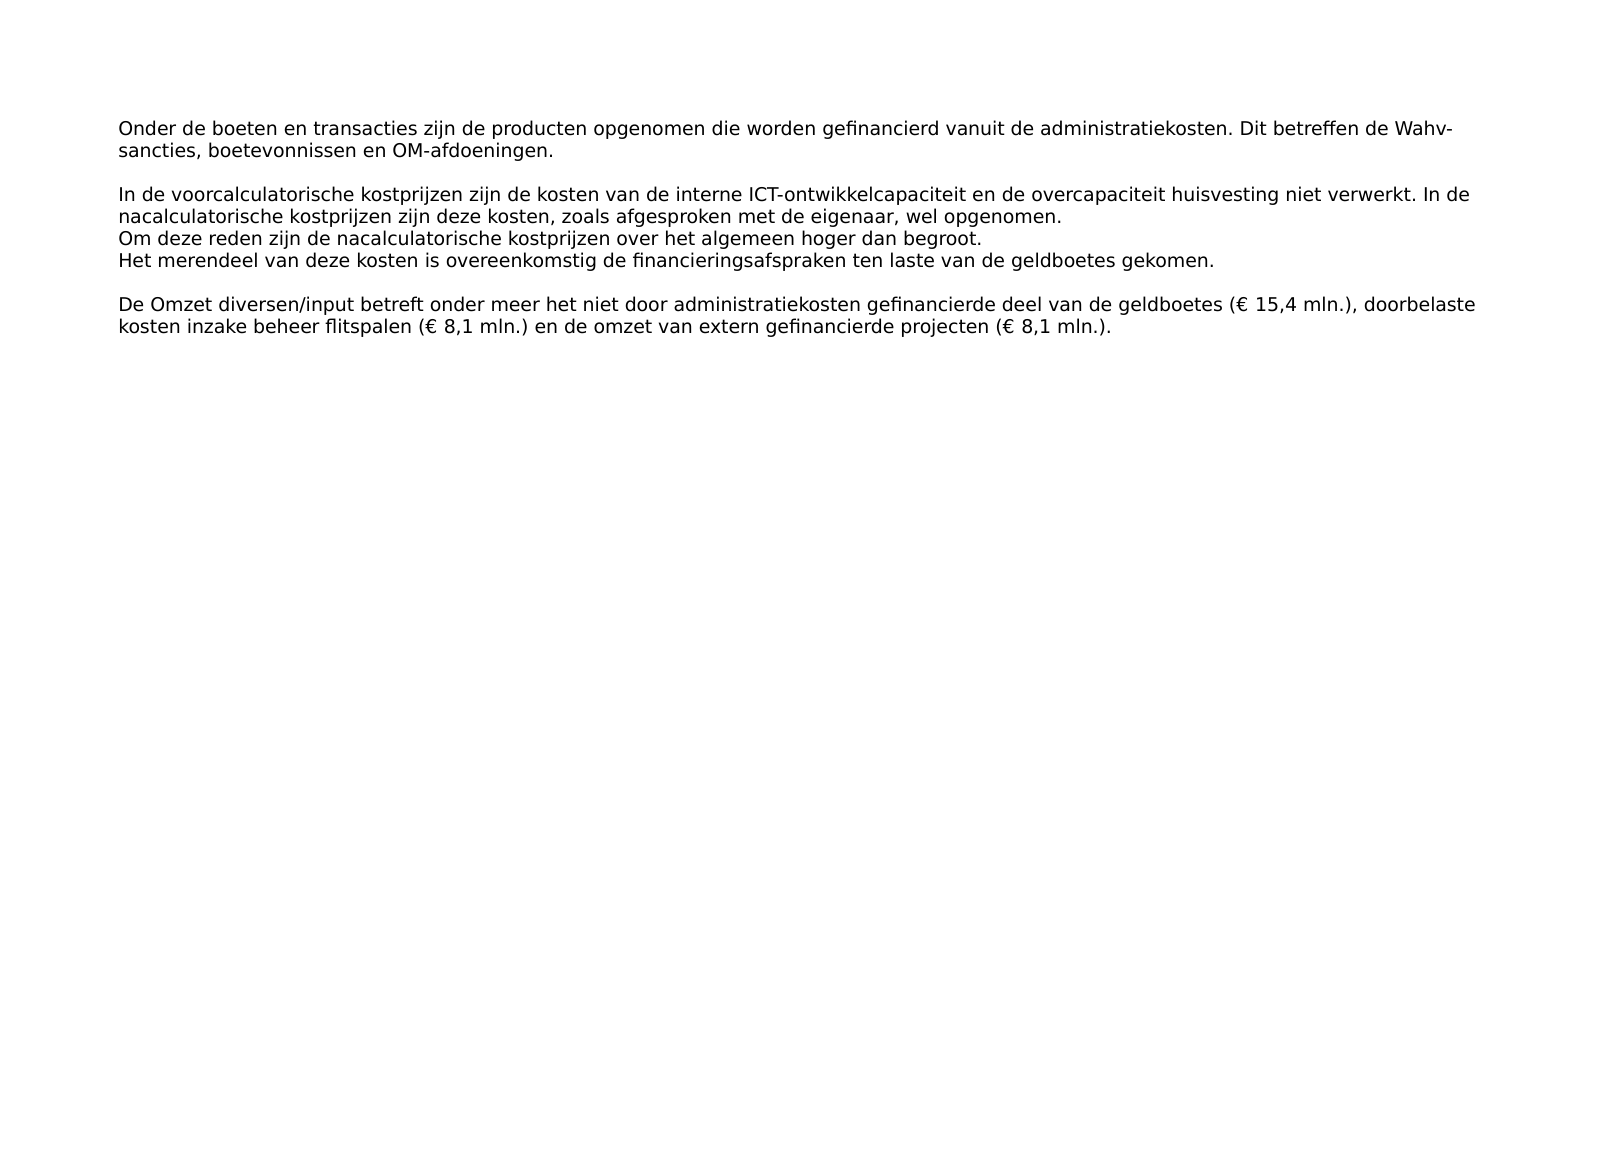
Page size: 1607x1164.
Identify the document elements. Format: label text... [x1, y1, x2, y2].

text De Omzet diversen/input betreft onder meer het niet door administratiekosten gefinancierde deel van de geldboetes (€ 15,4 mln.), doorbelaste kosten inzake beheer flitspalen (€ 8,1 mln.) en de omzet van extern gefinancierde projecten (€ 8,1 mln.). [118, 294, 1488, 338]
text In de voorcalculatorische kostprijzen zijn de kosten van de interne ICT-ontwikkelcapaciteit en de overcapaciteit huisvesting niet verwerkt. In de nacalculatorische kostprijzen zijn deze kosten, zoals afgesproken met de eigenaar, wel opgenomen. [118, 184, 1488, 228]
text Het merendeel van deze kosten is overeenkomstig de financieringsafspraken ten laste van de geldboetes gekomen. [118, 250, 1488, 272]
text Onder de boeten en transacties zijn de producten opgenomen die worden gefinancierd vanuit de administratiekosten. Dit betreffen de Wahv-sancties, boetevonnissen en OM-afdoeningen. [118, 118, 1488, 162]
text Om deze reden zijn de nacalculatorische kostprijzen over het algemeen hoger dan begroot. [118, 228, 1488, 250]
